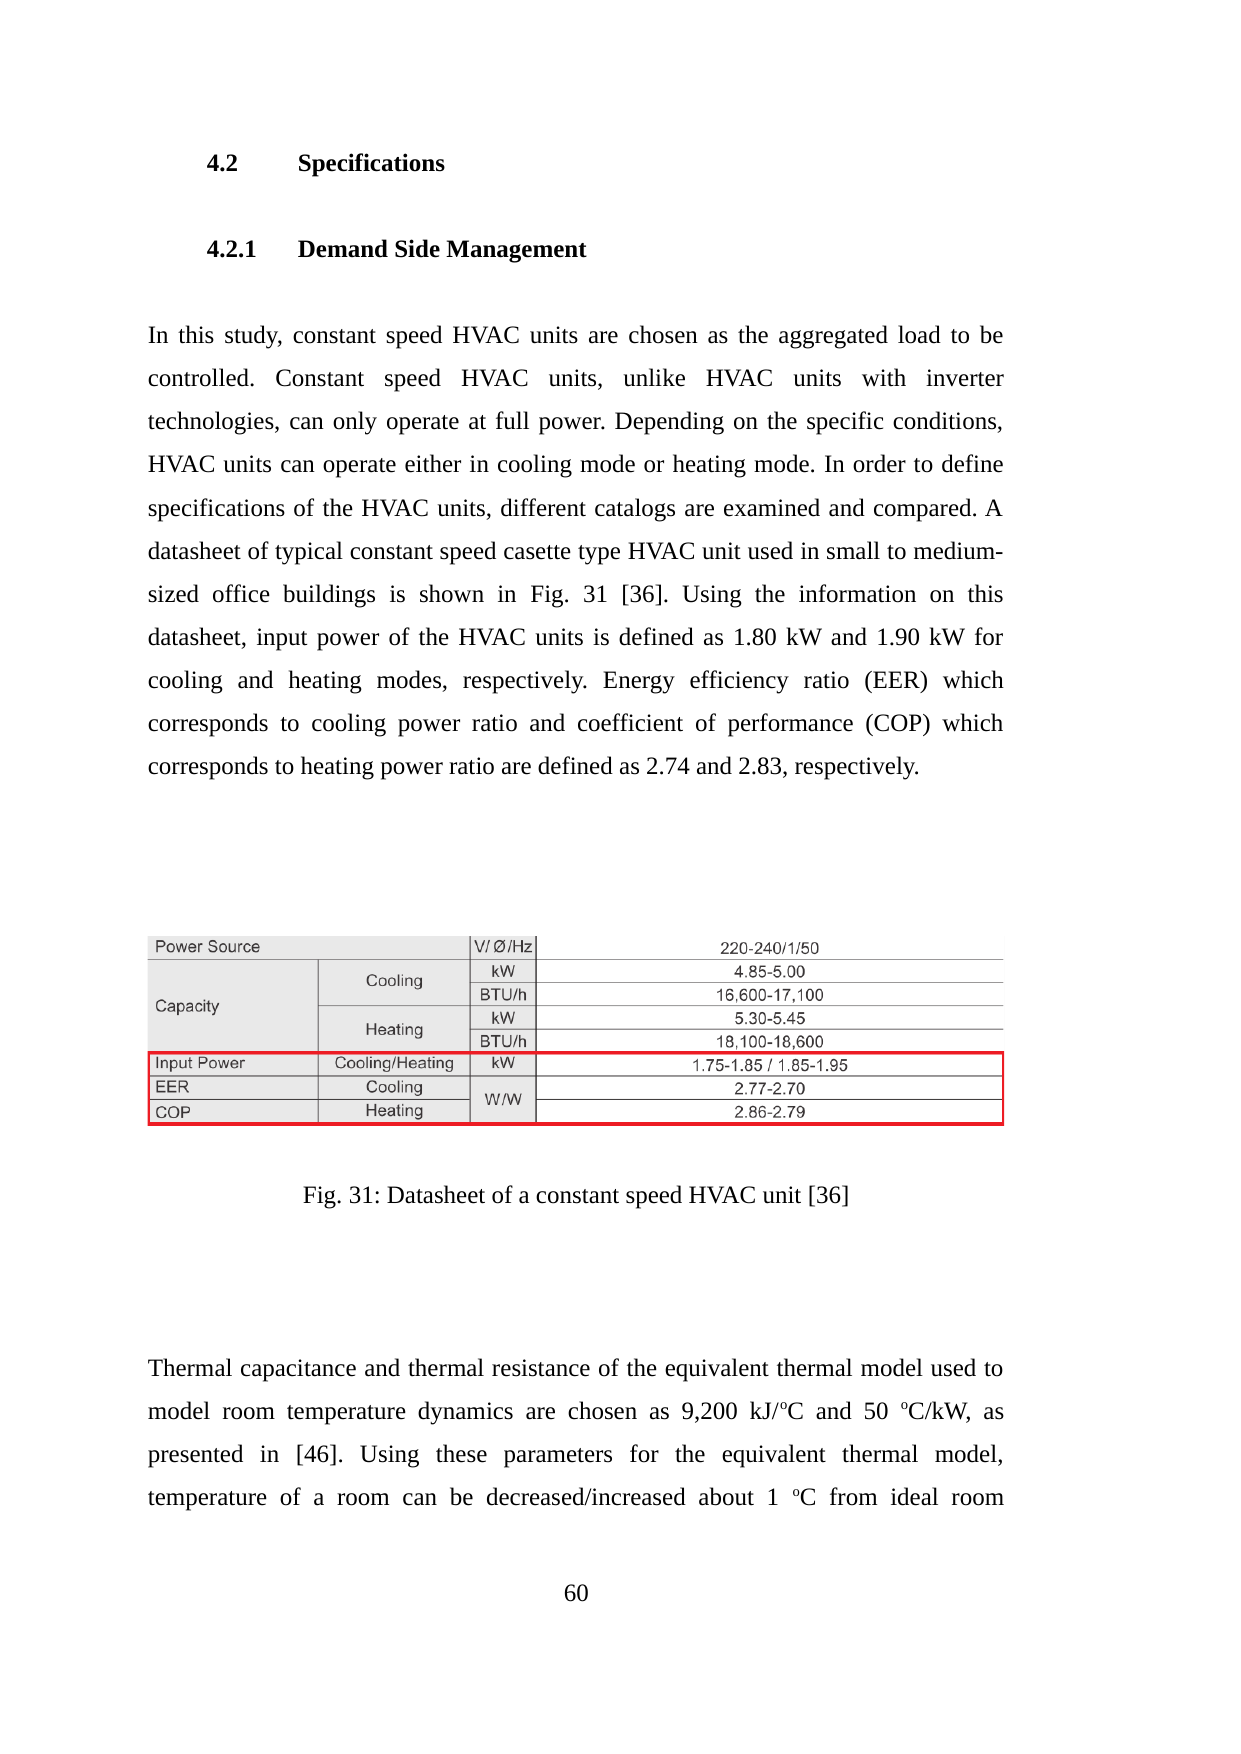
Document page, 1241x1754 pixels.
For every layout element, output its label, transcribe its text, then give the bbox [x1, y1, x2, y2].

list Specifications [207, 148, 1004, 176]
text In this study, constant speed HVAC units are chosen as the aggregated load to be controlled. Constant speed HVAC units, unlike HVAC units with inverter technologies, can only operate at full power. Depending on the specific conditions, HVAC units can operate either in cooling mode or heating mode. In order to define specifications of the HVAC units, different catalogs are examined and compared. A datasheet of typical constant speed casette type HVAC unit used in small to medium-sized office buildings is shown in Fig. 31 [36]⁠. Using the information on this datasheet, input power of the HVAC units is defined as 1.80 kW and 1.90 kW for cooling and heating modes, respectively. Energy efficiency ratio (EER) which corresponds to cooling power ratio and coefficient of performance (COP) which corresponds to heating power ratio are defined as 2.74 and 2.83, respectively. [148, 320, 1004, 780]
text Thermal capacitance and thermal resistance of the equivalent thermal model used to model room temperature dynamics are chosen as 9,200 kJ/oC and 50 oC/kW, as presented in [46]⁠. Using these parameters for the equivalent thermal model, temperature of a room can be decreased/increased about 1 oC from ideal room [148, 1353, 1004, 1511]
list Demand Side Management [207, 234, 1004, 263]
picture [147, 936, 1005, 1127]
text Fig. 31: Datasheet of a constant speed HVAC unit [36]⁠ [148, 1181, 1004, 1209]
